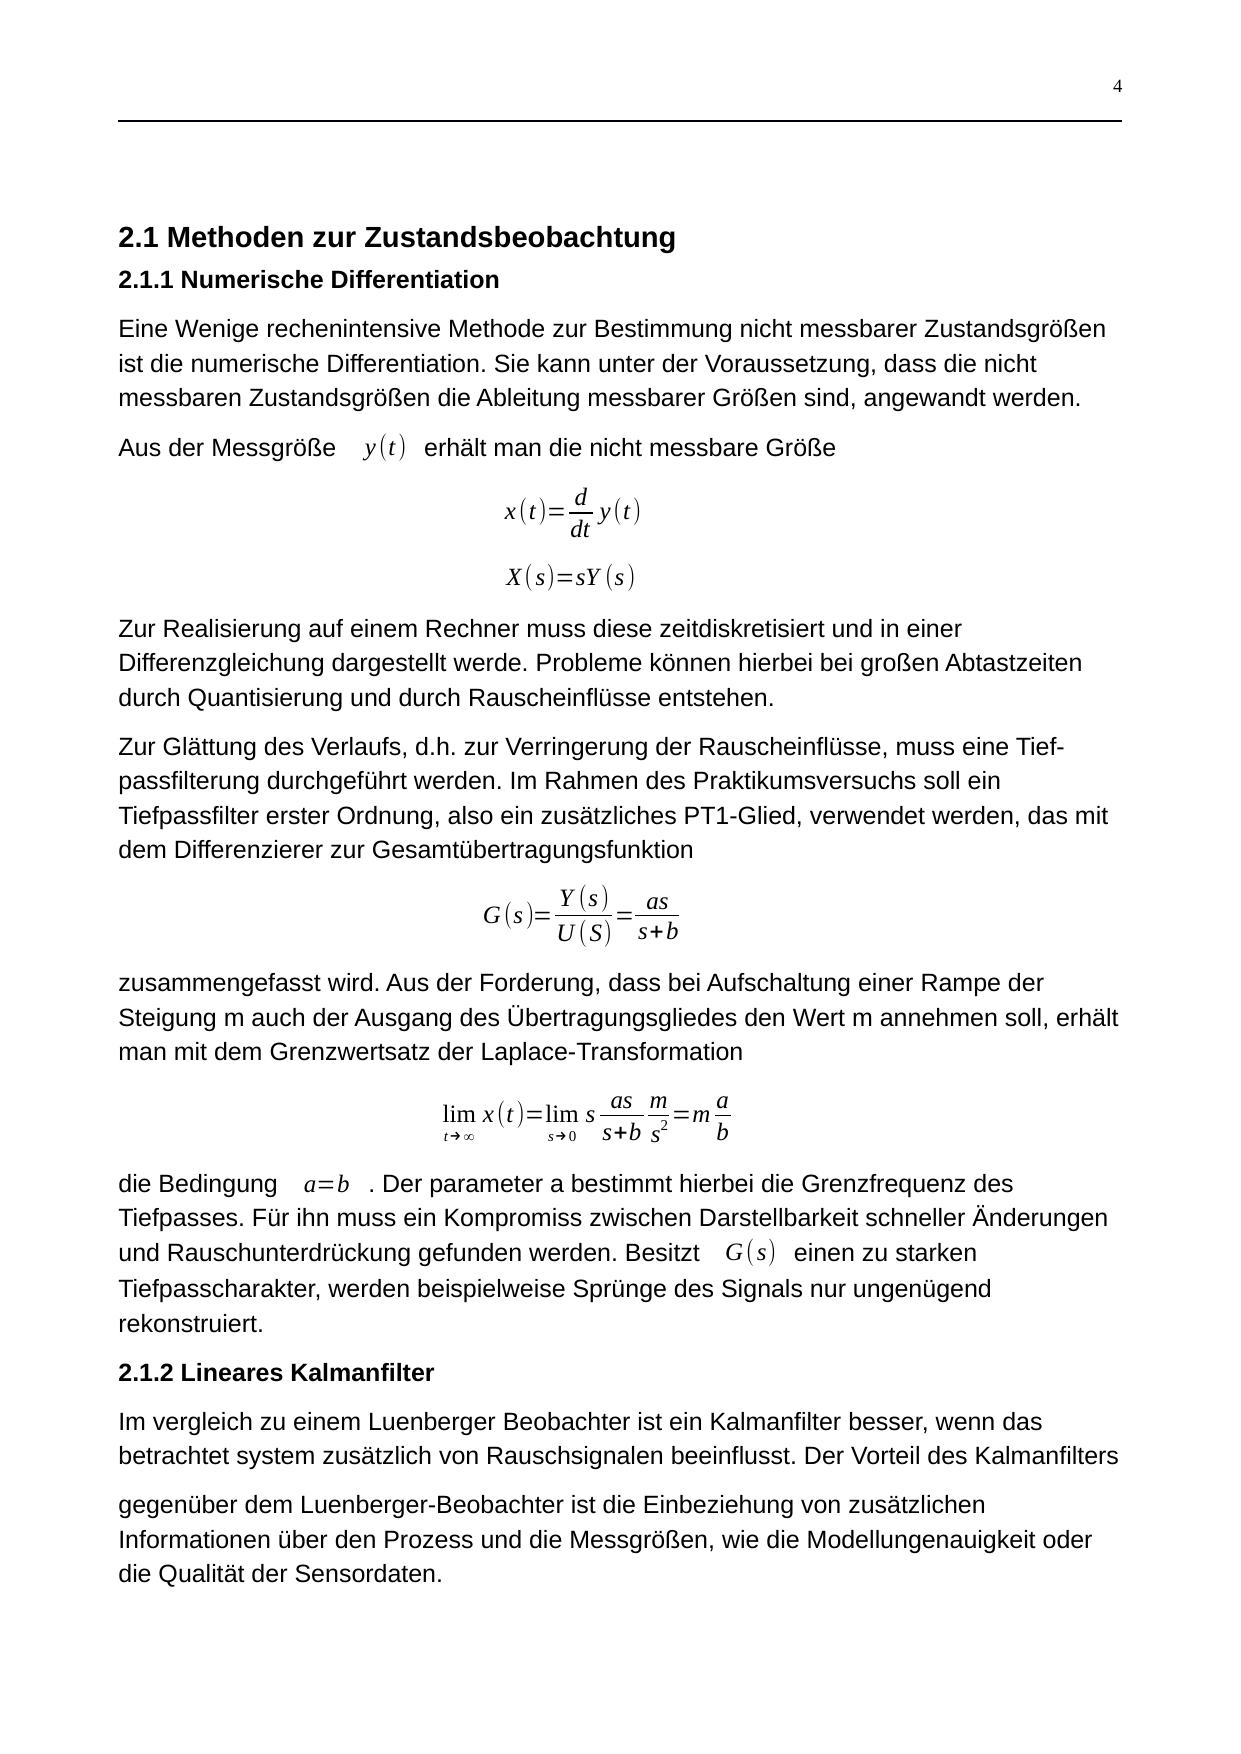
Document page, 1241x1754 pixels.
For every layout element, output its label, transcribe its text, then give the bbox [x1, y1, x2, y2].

text Zur Realisierung auf einem Rechner muss diese zeitdiskretisiert und in einer Differenzgleichung dargestellt werde. Probleme können hierbei bei großen Abtastzeiten durch Quantisierung und durch Rauscheinflüsse entstehen. [118, 614, 1122, 711]
text die Bedingung . Der parameter a bestimmt hierbei die Grenzfrequenz des Tiefpasses. Für ihn muss ein Kompromiss zwischen Darstellbarkeit schneller Änderungen und Rauschunterdrückung gefunden werden. Besitzt einen zu starken Tiefpasscharakter, werden beispielweise Sprünge des Signals nur ungenügend rekonstruiert. [118, 1169, 1122, 1337]
text Im vergleich zu einem Luenberger Beobachter ist ein Kalmanfilter besser, wenn das betrachtet system zusätzlich von Rauschsignalen beeinflusst. Der Vorteil des Kalmanfilters [118, 1407, 1122, 1470]
text gegenüber dem Luenberger-Beobachter ist die Einbeziehung von zusätzlichen Informationen über den Prozess und die Messgrößen, wie die Modellungenauigkeit oder die Qualität der Sensordaten. [118, 1490, 1122, 1588]
text Aus der Messgröße erhält man die nicht messbare Größe [118, 432, 1122, 463]
text zusammengefasst wird. Aus der Forderung, dass bei Aufschaltung einer Rampe der Steigung m auch der Ausgang des Übertragungsgliedes den Wert m annehmen soll, erhält man mit dem Grenzwertsatz der Laplace-Transformation [118, 968, 1122, 1066]
title 2.1 Methoden zur Zustandsbeobachtung [118, 220, 1122, 253]
text 2.1.1 Numerische Differentiation [118, 265, 1122, 294]
text Eine Wenige rechenintensive Methode zur Bestimmung nicht messbarer Zustandsgrößen ist die numerische Differentiation. Sie kann unter der Voraussetzung, dass die nicht messbaren Zustandsgrößen die Ableitung messbarer Größen sind, angewandt werden. [118, 314, 1122, 412]
text Zur Glättung des Verlaufs, d.h. zur Verringerung der Rauscheinflüsse, muss eine Tief-passfilterung durchgeführt werden. Im Rahmen des Praktikumsversuchs soll ein Tiefpassfilter erster Ordnung, also ein zusätzliches PT1-Glied, verwendet werden, das mit dem Differenzierer zur Gesamtübertragungsfunktion [118, 732, 1122, 864]
text 2.1.2 Lineares Kalmanfilter [118, 1358, 1122, 1387]
